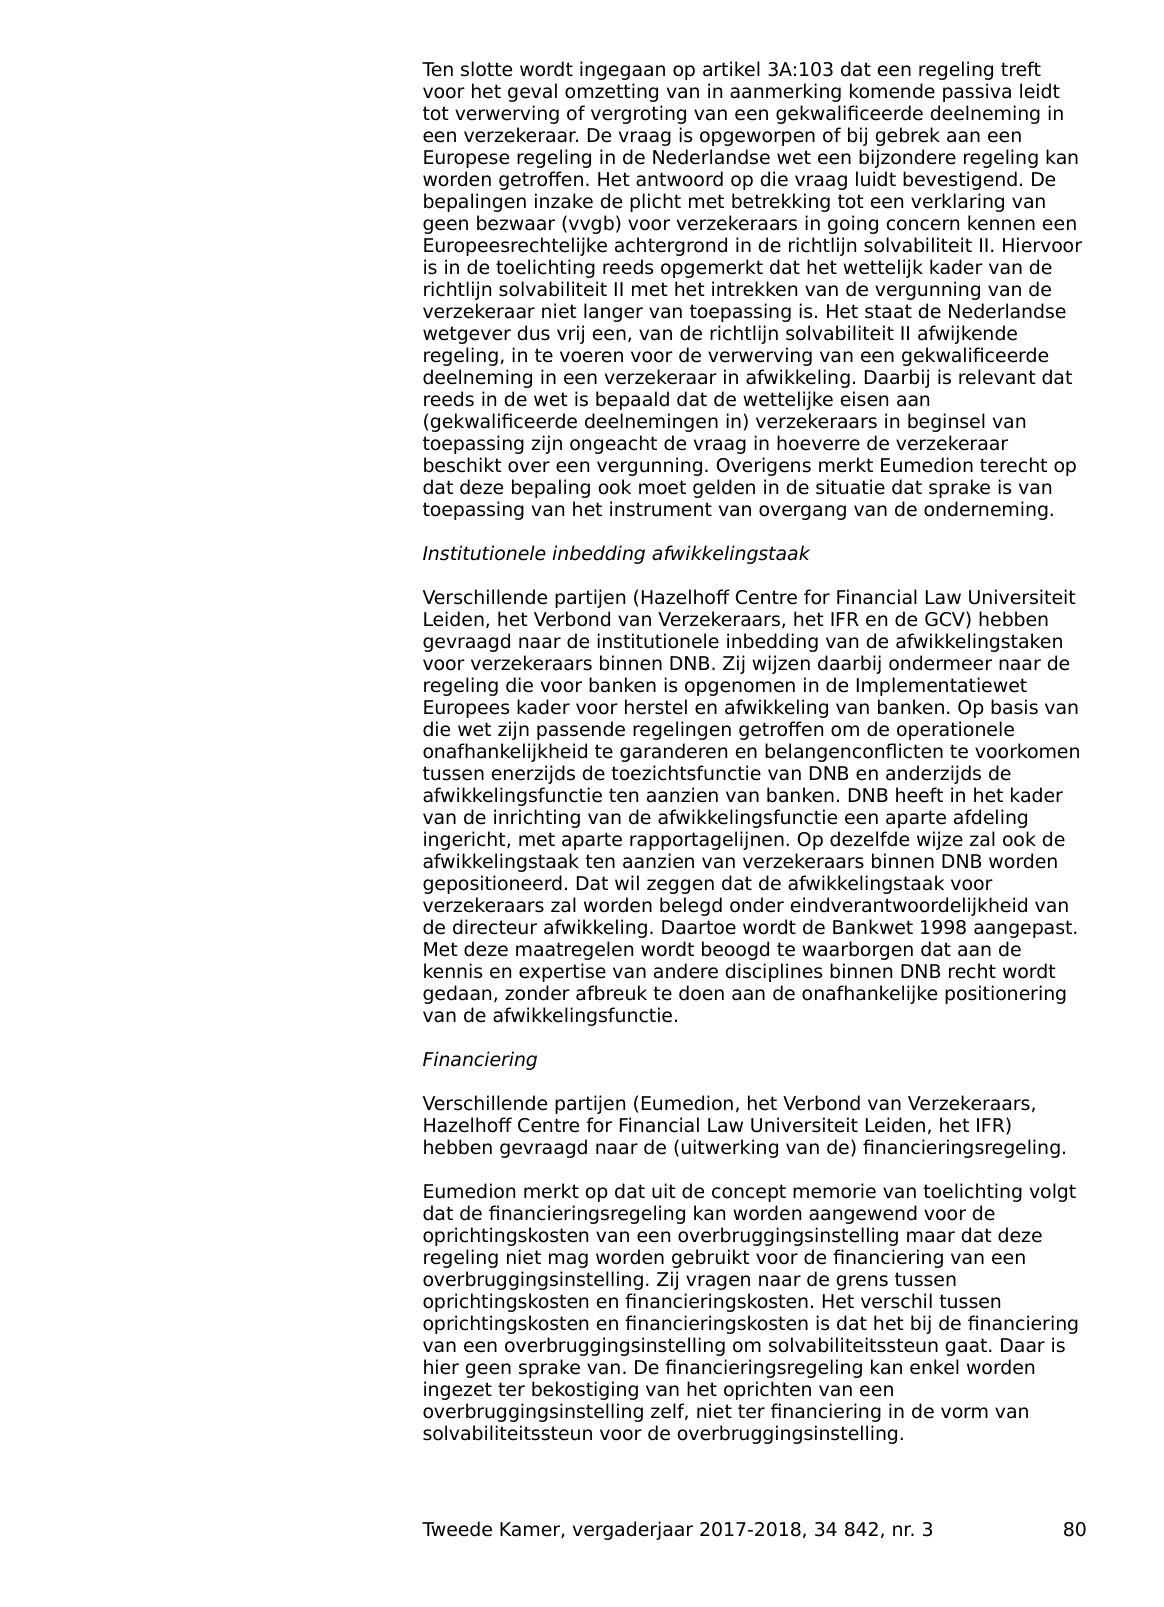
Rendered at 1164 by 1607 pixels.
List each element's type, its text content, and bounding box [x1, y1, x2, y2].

text Verschillende partijen (Eumedion, het Verbond van Verzekeraars, Hazelhoff Centre for Financial Law Universiteit Leiden, het IFR) hebben gevraagd naar de (uitwerking van de) financieringsregeling. [422, 1093, 1087, 1159]
text Eumedion merkt op dat uit de concept memorie van toelichting volgt dat de financieringsregeling kan worden aangewend voor de oprichtingskosten van een overbruggingsinstelling maar dat deze regeling niet mag worden gebruikt voor de financiering van een overbruggingsinstelling. Zij vragen naar de grens tussen oprichtingskosten en financieringskosten. Het verschil tussen oprichtingskosten en financieringskosten is dat het bij de financiering van een overbruggingsinstelling om solvabiliteitssteun gaat. Daar is hier geen sprake van. De financieringsregeling kan enkel worden ingezet ter bekostiging van het oprichten van een overbruggingsinstelling zelf, niet ter financiering in de vorm van solvabiliteitssteun voor de overbruggingsinstelling. [422, 1181, 1087, 1445]
subtitle Institutionele inbedding afwikkelingstaak [422, 543, 1087, 565]
text Ten slotte wordt ingegaan op artikel 3A:103 dat een regeling treft voor het geval omzetting van in aanmerking komende passiva leidt tot verwerving of vergroting van een gekwalificeerde deelneming in een verzekeraar. De vraag is opgeworpen of bij gebrek aan een Europese regeling in de Nederlandse wet een bijzondere regeling kan worden getroffen. Het antwoord op die vraag luidt bevestigend. De bepalingen inzake de plicht met betrekking tot een verklaring van geen bezwaar (vvgb) voor verzekeraars in going concern kennen een Europeesrechtelijke achtergrond in de richtlijn solvabiliteit II. Hiervoor is in de toelichting reeds opgemerkt dat het wettelijk kader van de richtlijn solvabiliteit II met het intrekken van de vergunning van de verzekeraar niet langer van toepassing is. Het staat de Nederlandse wetgever dus vrij een, van de richtlijn solvabiliteit II afwijkende regeling, in te voeren voor de verwerving van een gekwalificeerde deelneming in een verzekeraar in afwikkeling. Daarbij is relevant dat reeds in de wet is bepaald dat de wettelijke eisen aan (gekwalificeerde deelnemingen in) verzekeraars in beginsel van toepassing zijn ongeacht de vraag in hoeverre de verzekeraar beschikt over een vergunning. Overigens merkt Eumedion terecht op dat deze bepaling ook moet gelden in de situatie dat sprake is van toepassing van het instrument van overgang van de onderneming. [422, 59, 1087, 521]
text Verschillende partijen (Hazelhoff Centre for Financial Law Universiteit Leiden, het Verbond van Verzekeraars, het IFR en de GCV) hebben gevraagd naar de institutionele inbedding van de afwikkelingstaken voor verzekeraars binnen DNB. Zij wijzen daarbij ondermeer naar de regeling die voor banken is opgenomen in de Implementatiewet Europees kader voor herstel en afwikkeling van banken. Op basis van die wet zijn passende regelingen getroffen om de operationele onafhankelijkheid te garanderen en belangenconflicten te voorkomen tussen enerzijds de toezichtsfunctie van DNB en anderzijds de afwikkelingsfunctie ten aanzien van banken. DNB heeft in het kader van de inrichting van de afwikkelingsfunctie een aparte afdeling ingericht, met aparte rapportagelijnen. Op dezelfde wijze zal ook de afwikkelingstaak ten aanzien van verzekeraars binnen DNB worden gepositioneerd. Dat wil zeggen dat de afwikkelingstaak voor verzekeraars zal worden belegd onder eindverantwoordelijkheid van de directeur afwikkeling. Daartoe wordt de Bankwet 1998 aangepast. Met deze maatregelen wordt beoogd te waarborgen dat aan de kennis en expertise van andere disciplines binnen DNB recht wordt gedaan, zonder afbreuk te doen aan de onafhankelijke positionering van de afwikkelingsfunctie. [422, 587, 1087, 1027]
subtitle Financiering [422, 1049, 1087, 1071]
